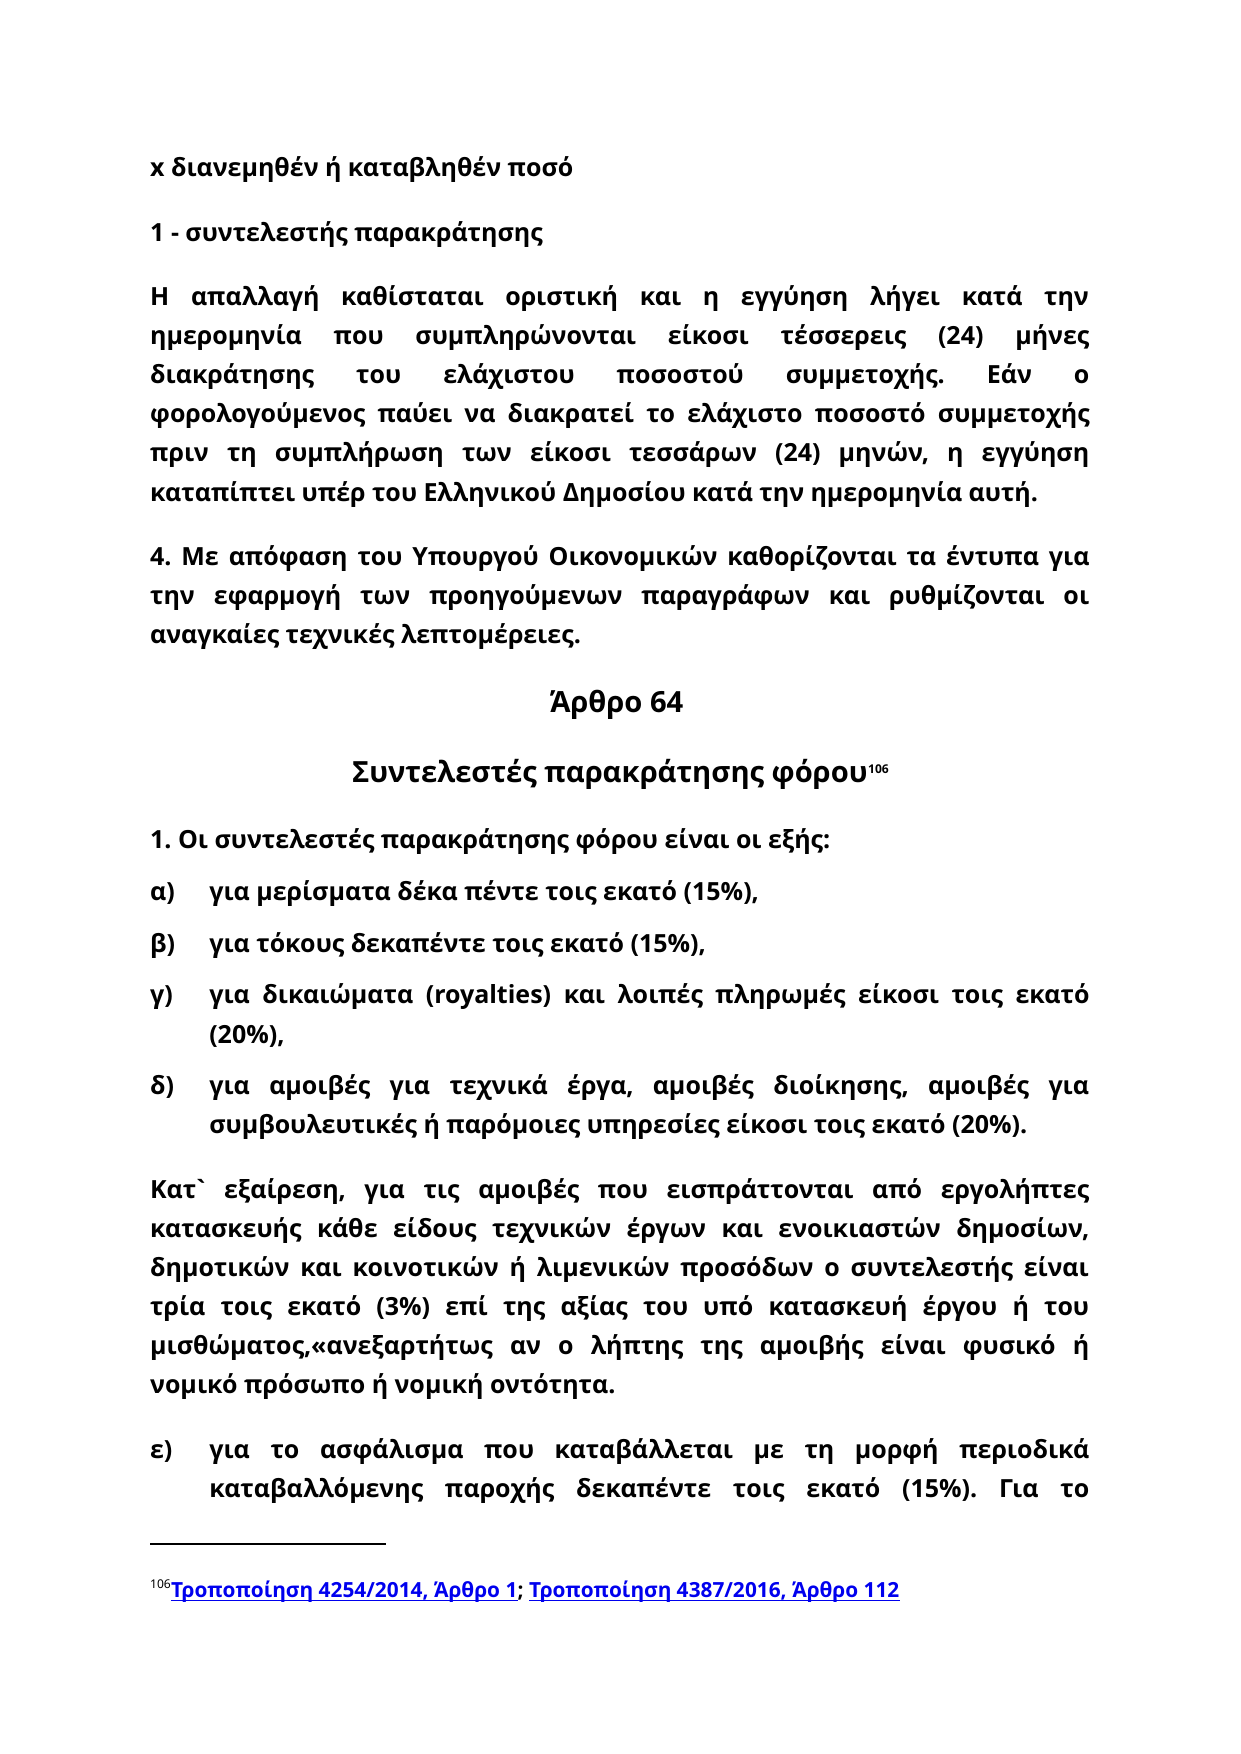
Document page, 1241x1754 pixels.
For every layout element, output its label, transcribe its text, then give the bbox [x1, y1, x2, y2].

subtitle Συντελεστές παρακράτησης φόρου [150, 751, 1090, 791]
text 1. Οι συντελεστές παρακράτησης φόρου είναι οι εξής: [150, 822, 1090, 856]
text x διανεμηθέν ή καταβληθέν ποσό [150, 150, 1090, 184]
list ε) για το ασφάλισμα που καταβάλλεται με τη μορφή περιοδικά καταβαλλόμενης παροχής δεκαπέντε τοις εκατό (15%). Για το [150, 1431, 1090, 1504]
list δ) για αμοιβές για τεχνικά έργα, αμοιβές διοίκησης, αμοιβές για συμβουλευτικές ή παρόμοιες υπηρεσίες είκοσι τοις εκατό (20%). [150, 1068, 1090, 1141]
list γ) για δικαιώματα (royalties) και λοιπές πληρωμές είκοσι τοις εκατό (20%), [150, 977, 1090, 1050]
text 1 - συντελεστής παρακράτησης [150, 214, 1090, 248]
text Η απαλλαγή καθίσταται οριστική και η εγγύηση λήγει κατά την ημερομηνία που συμπληρώνονται είκοσι τέσσερεις (24) μήνες διακράτησης του ελάχιστου ποσοστού συμμετοχής. Εάν ο φορολογούμενος παύει να διακρατεί το ελάχιστο ποσοστό συμμετοχής πριν τη συμπλήρωση των είκοσι τεσσάρων (24) μηνών, η εγγύηση καταπίπτει υπέρ του Ελληνικού Δημοσίου κατά την ημερομηνία αυτή. [150, 278, 1090, 508]
subtitle Άρθρο 64 [150, 681, 1090, 721]
text Τροποποίηση 4254/2014, Άρθρο 1; Τροποποίηση 4387/2016, Άρθρο 112 [150, 1576, 1090, 1604]
list β) για τόκους δεκαπέντε τοις εκατό (15%), [150, 925, 1090, 959]
text 4. Με απόφαση του Υπουργού Οικονομικών καθορίζονται τα έντυπα για την εφαρμογή των προηγούμενων παραγράφων και ρυθμίζονται οι αναγκαίες τεχνικές λεπτομέρειες. [150, 538, 1090, 651]
list α) για μερίσματα δέκα πέντε τοις εκατό (15%), [150, 874, 1090, 908]
text Κατ` εξαίρεση, για τις αμοιβές που εισπράττονται από εργολήπτες κατασκευής κάθε είδους τεχνικών έργων και ενοικιαστών δημοσίων, δημοτικών και κοινοτικών ή λιμενικών προσόδων ο συντελεστής είναι τρία τοις εκατό (3%) επί της αξίας του υπό κατασκευή έργου ή του μισθώματος,«ανεξαρτήτως αν ο λήπτης της αμοιβής είναι φυσικό ή νομικό πρόσωπο ή νομική οντότητα. [150, 1171, 1090, 1401]
